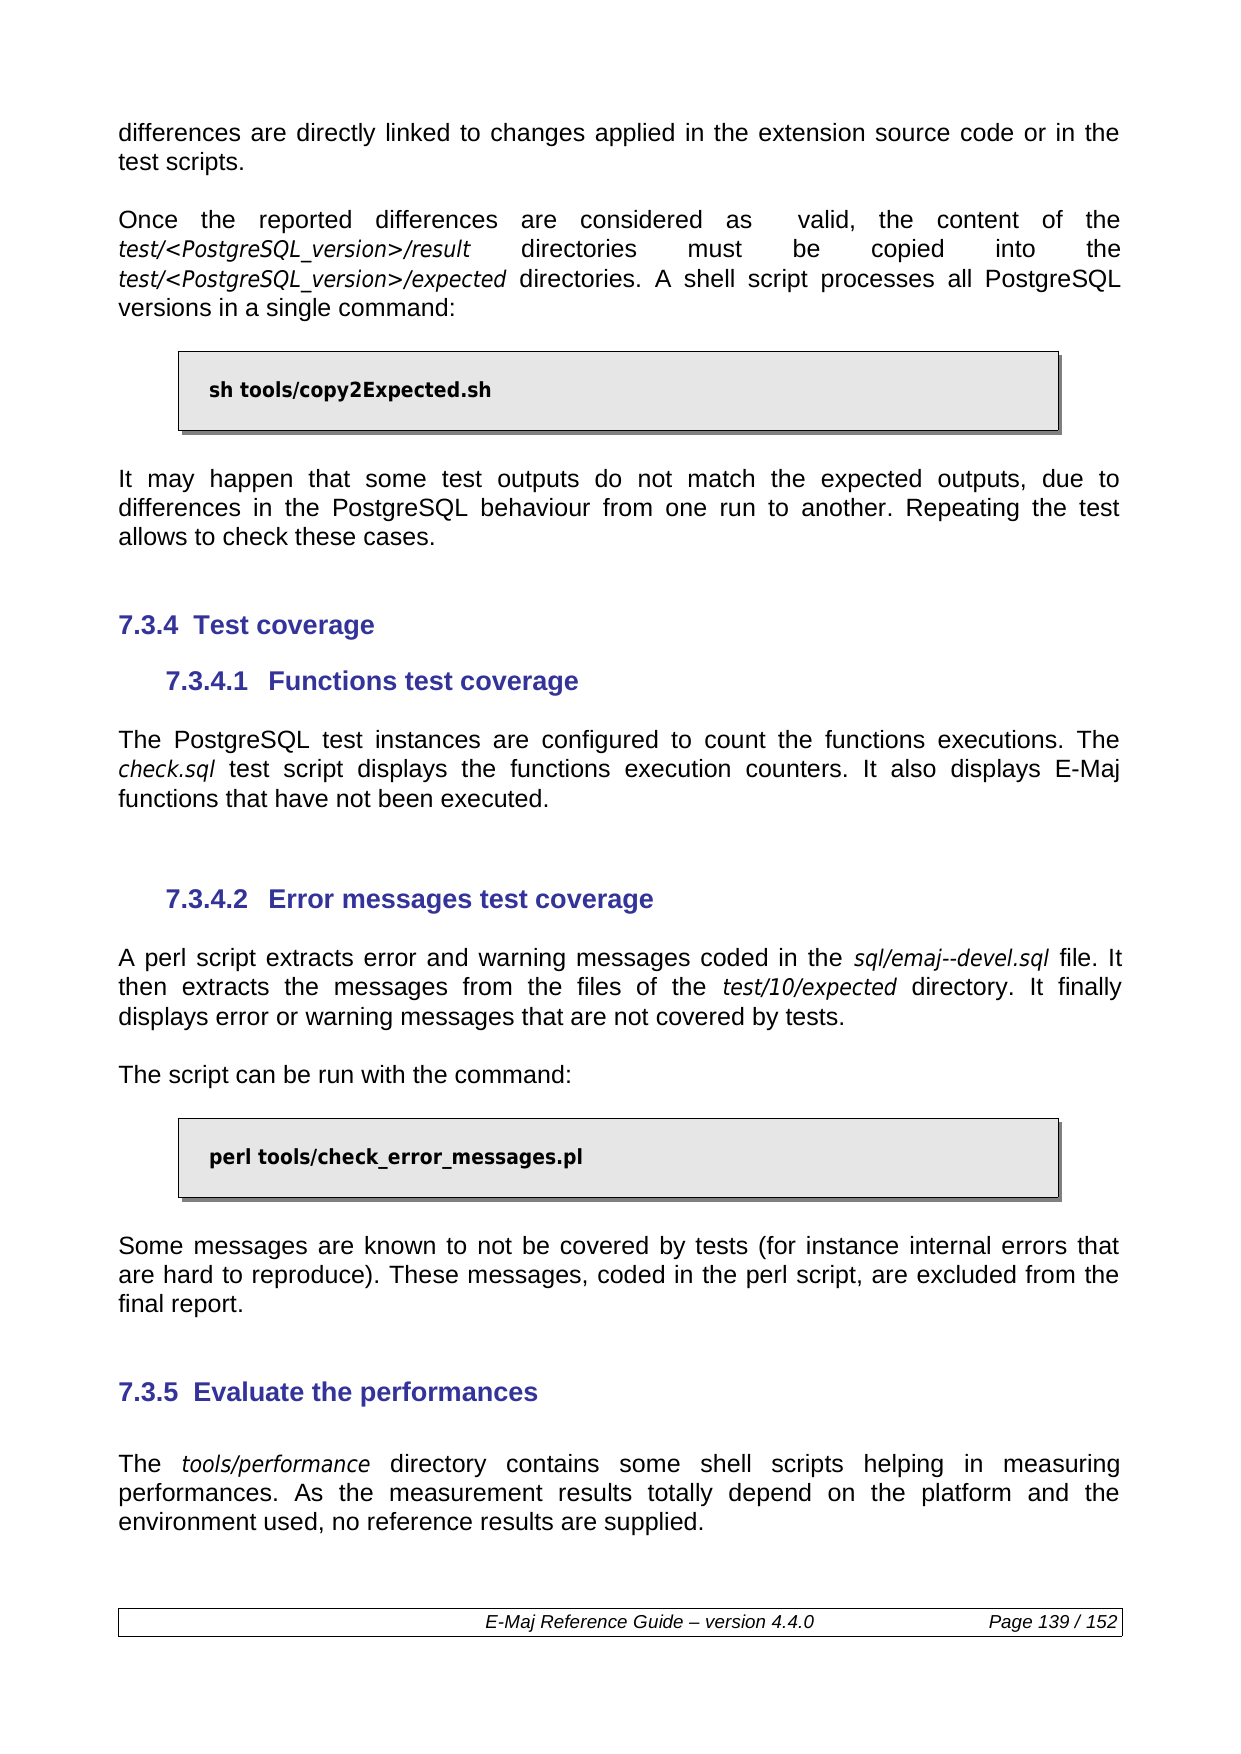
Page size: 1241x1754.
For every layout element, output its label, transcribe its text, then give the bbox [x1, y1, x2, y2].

text Some messages are known to not be covered by tests (for instance internal errors that are hard to reproduce). These messages, coded in the perl script, are excluded from the final report. [118, 1231, 1122, 1318]
text sh tools/copy2Expected.sh [179, 375, 1058, 399]
subtitle Error messages test coverage [165, 883, 1122, 914]
text The script can be run with the command: [118, 1059, 1122, 1088]
text The PostgreSQL test instances are configured to count the functions executions. The check.sql test script displays the functions execution counters. It also displays E-Maj functions that have not been executed. [118, 725, 1122, 812]
text A perl script extracts error and warning messages coded in the sql/emaj--devel.sql file. It then extracts the messages from the files of the test/10/expected directory. It finally displays error or warning messages that are not covered by tests. [118, 943, 1122, 1030]
text perl tools/check_error_messages.pl [179, 1142, 1058, 1167]
subtitle Functions test coverage [165, 665, 1122, 696]
text The tools/performance directory contains some shell scripts helping in measuring performances. As the measurement results totally depend on the platform and the environment used, no reference results are supplied. [118, 1449, 1122, 1536]
subtitle Evaluate the performances [118, 1376, 1122, 1407]
text It may happen that some test outputs do not match the expected outputs, due to differences in the PostgreSQL behaviour from one run to another. Repeating the test allows to check these cases. [118, 464, 1122, 551]
subtitle Test coverage [118, 609, 1122, 640]
text differences are directly linked to changes applied in the extension source code or in the test scripts. [118, 118, 1122, 176]
text Once the reported differences are considered as valid, the content of the test/<PostgreSQL_version>/result directories must be copied into the test/<PostgreSQL_version>/expected directories. A shell script processes all PostgreSQL versions in a single command: [118, 205, 1122, 322]
